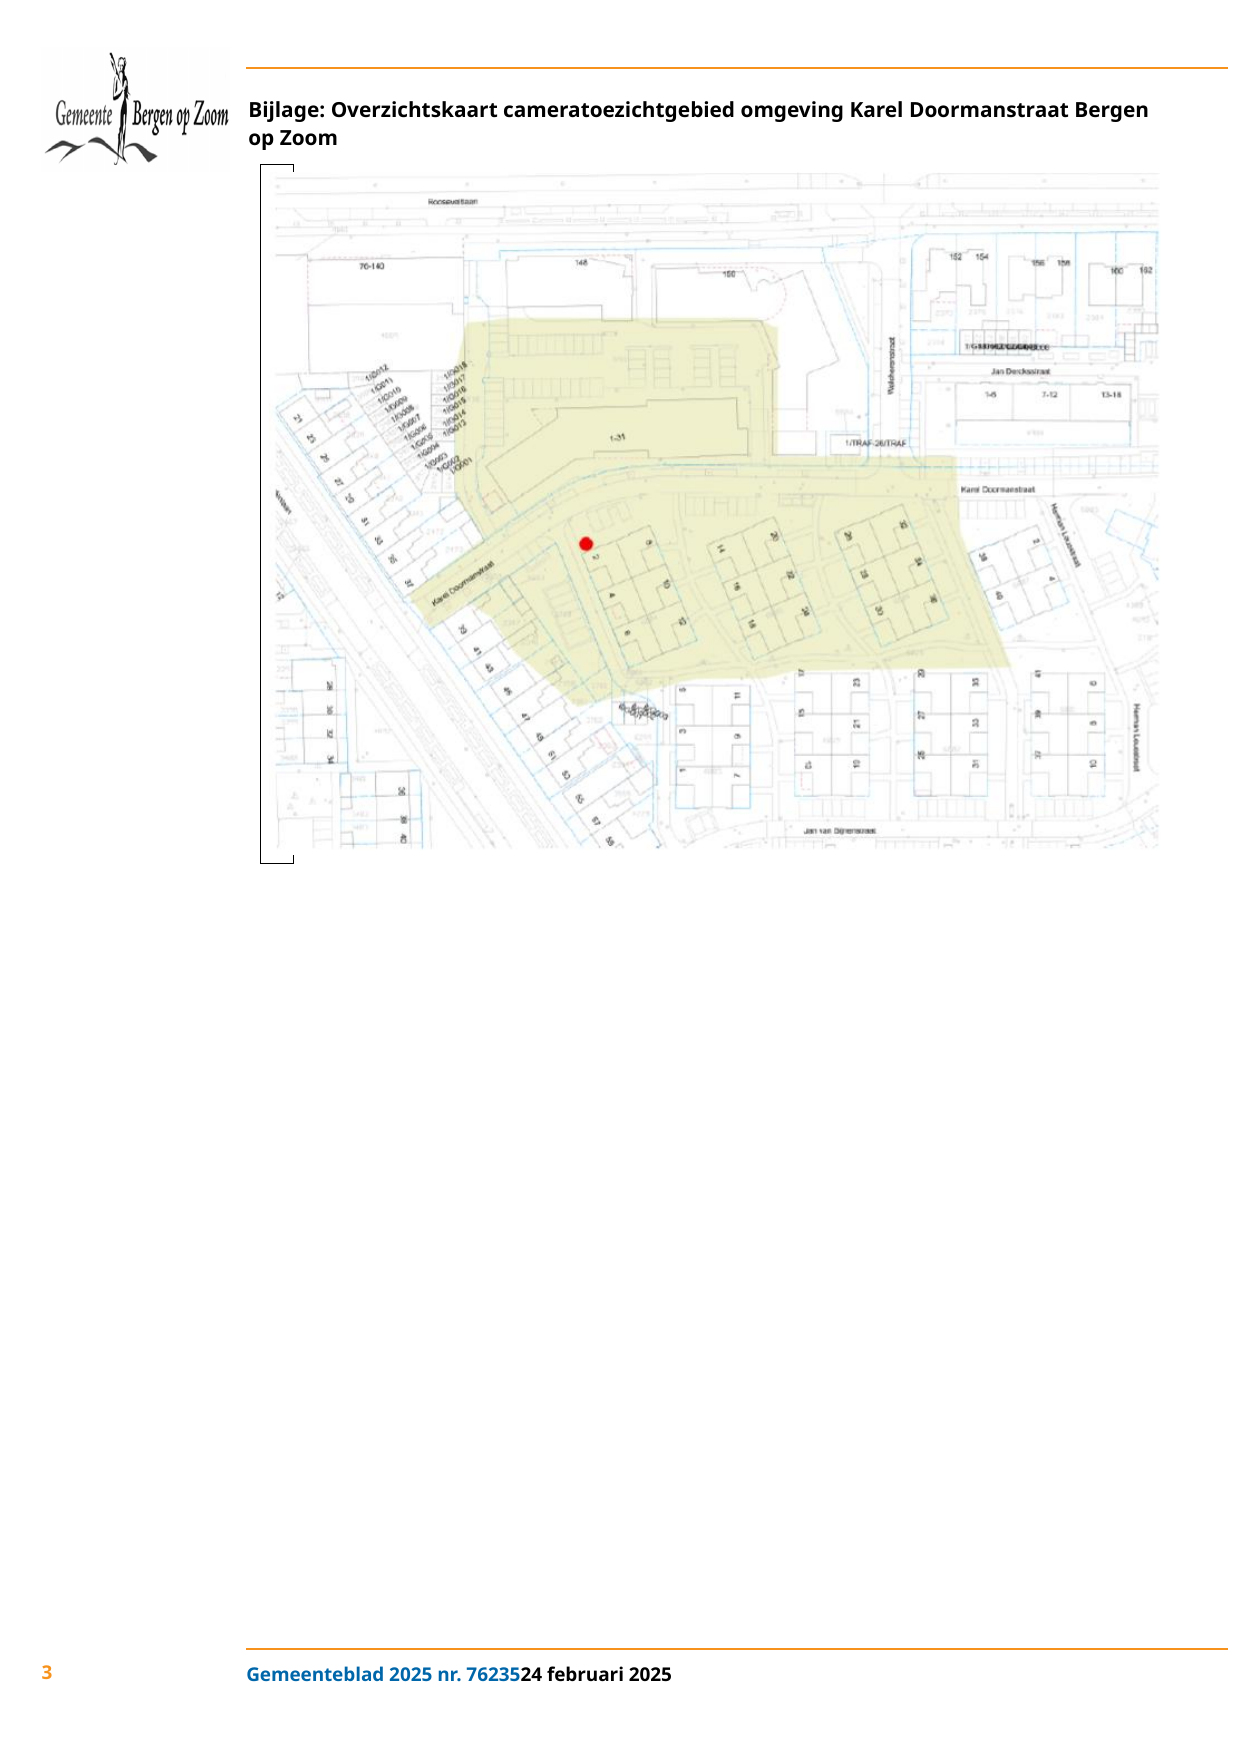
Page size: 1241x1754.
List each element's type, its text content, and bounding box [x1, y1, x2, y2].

text Bijlage: Overzichtskaart cameratoezichtgebied omgeving Karel Doormanstraat Bergen op Zoom [248, 95, 1152, 152]
picture [41, 47, 231, 172]
picture [268, 172, 1173, 855]
